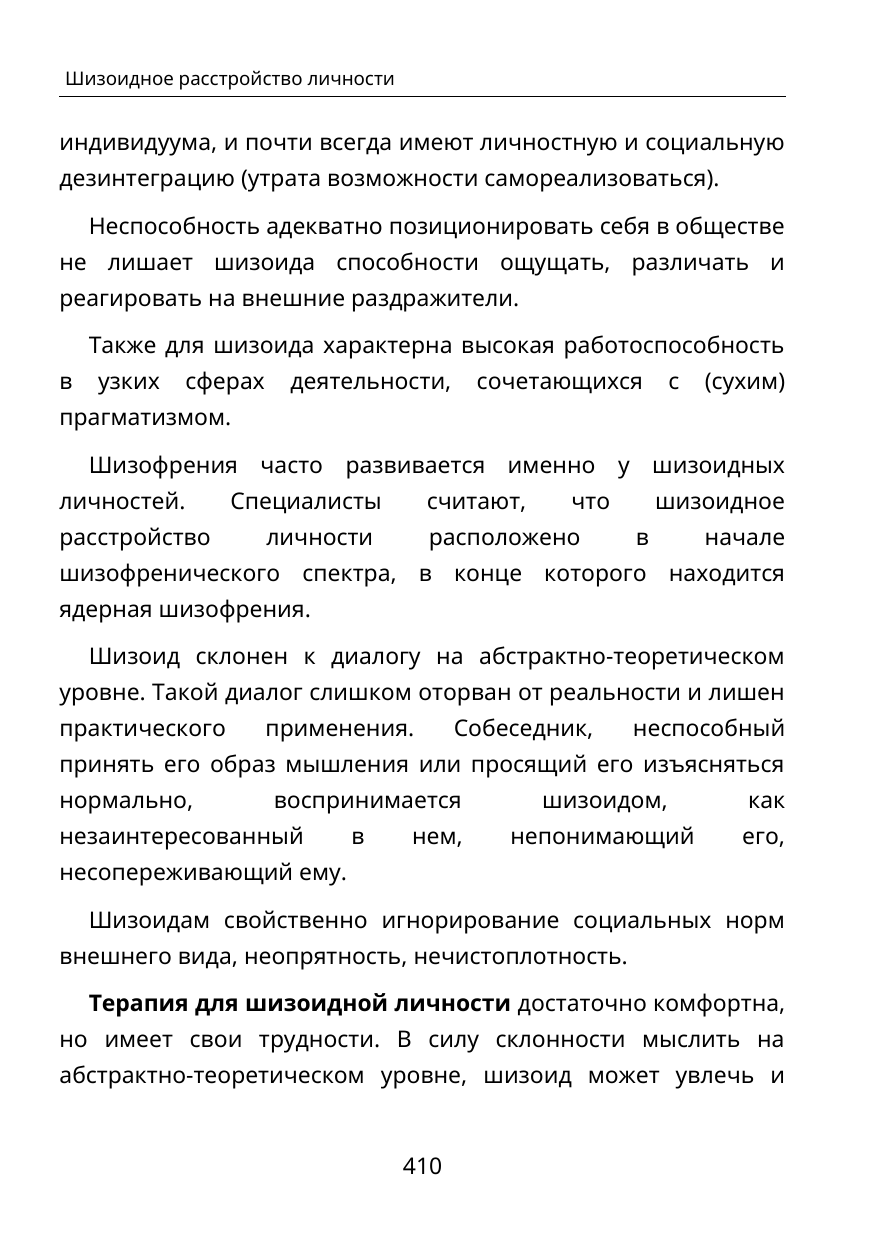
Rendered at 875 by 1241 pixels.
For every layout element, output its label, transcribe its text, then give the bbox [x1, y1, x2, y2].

text Также для шизоида характерна высокая работоспособность в узких сферах деятельности, сочетающихся с (сухим) прагматизмом. [59, 329, 786, 432]
text Неспособность адекватно позиционировать себя в обществе не лишает шизоида способности ощущать, различать и реагировать на внешние раздражители. [59, 210, 786, 313]
text Шизофрения часто развивается именно у шизоидных личностей. Специалисты считают, что шизоидное расстройство личности расположено в начале шизофренического спектра, в конце которого находится ядерная шизофрения. [59, 449, 786, 624]
text индивидуума, и почти всегда имеют личностную и социальную дезинтеграцию (утрата возможности самореализоваться). [59, 126, 786, 193]
text Шизоид склонен к диалогу на абстрактно-теоретическом уровне. Такой диалог слишком оторван от реальности и лишен практического применения. Собеседник, неспособный принять его образ мышления или просящий его изъясняться нормально, воспринимается шизоидом, как незаинтересованный в нем, непонимающий его, несопереживающий ему. [59, 640, 786, 887]
text Терапия для шизоидной личности достаточно комфортна, но имеет свои трудности. В силу склонности мыслить на абстрактно-теоретическом уровне, шизоид может увлечь и [59, 987, 786, 1090]
text Шизоидам свойственно игнорирование социальных норм внешнего вида, неопрятность, нечистоплотность. [59, 904, 786, 971]
